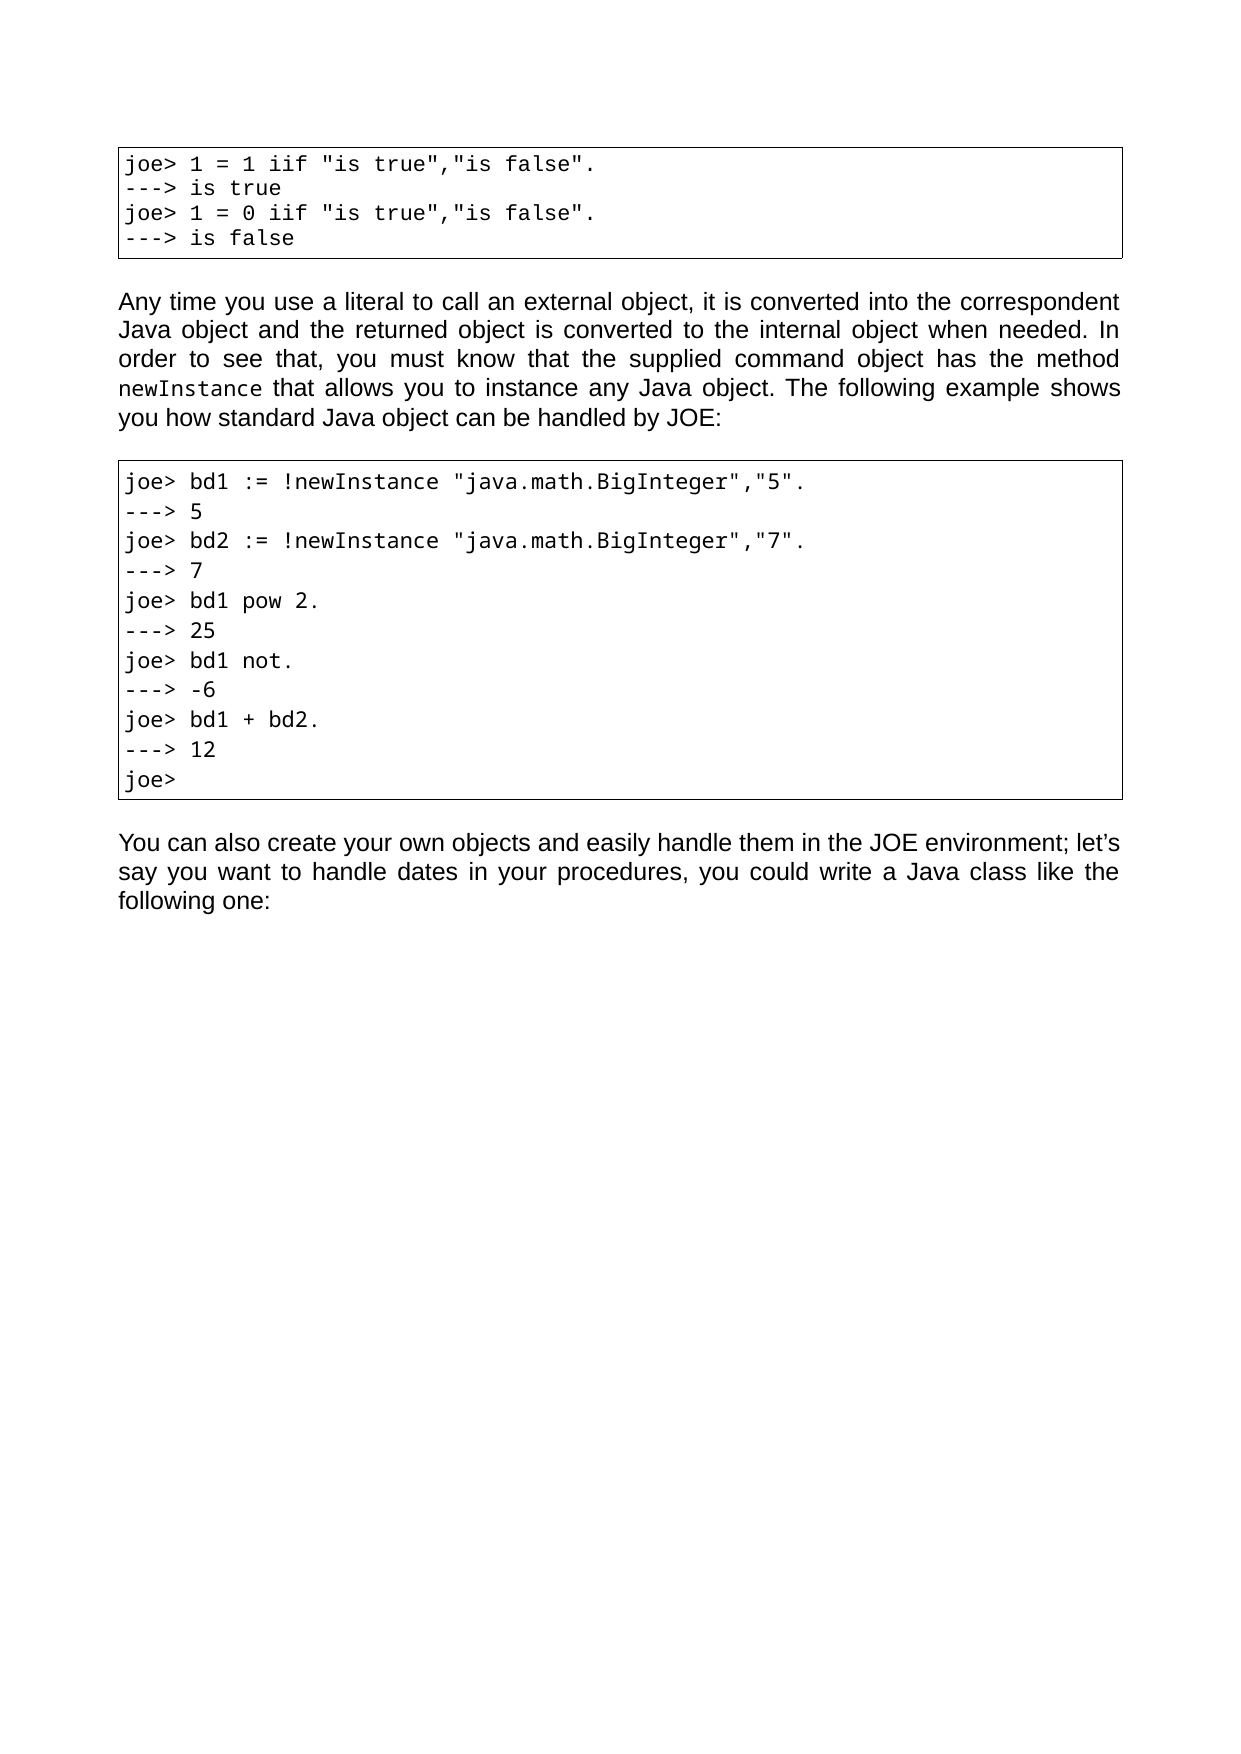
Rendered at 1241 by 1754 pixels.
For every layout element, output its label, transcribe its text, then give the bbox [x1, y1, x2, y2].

table_header joe> bd1 := !newInstance "java.math.BigInteger","5". ---> 5 joe> bd2 := !newInstance "java.math.BigInteger","7". ---> 7 joe> bd1 pow 2. ---> 25 joe> bd1 not. ---> -6 joe> bd1 + bd2. ---> 12 joe> [119, 461, 1122, 799]
table_header joe> 1 = 1 iif "is true","is false". ---> is true joe> 1 = 0 iif "is true","is false". ---> is false [119, 148, 1122, 258]
text You can also create your own objects and easily handle them in the JOE environment; let’s say you want to handle dates in your procedures, you could write a Java class like the following one: [118, 828, 1122, 914]
text Any time you use a literal to call an external object, it is converted into the correspondent Java object and the returned object is converted to the internal object when needed. In order to see that, you must know that the supplied command object has the method newInstance that allows you to instance any Java object. The following example shows you how standard Java object can be handled by JOE: [118, 286, 1122, 431]
